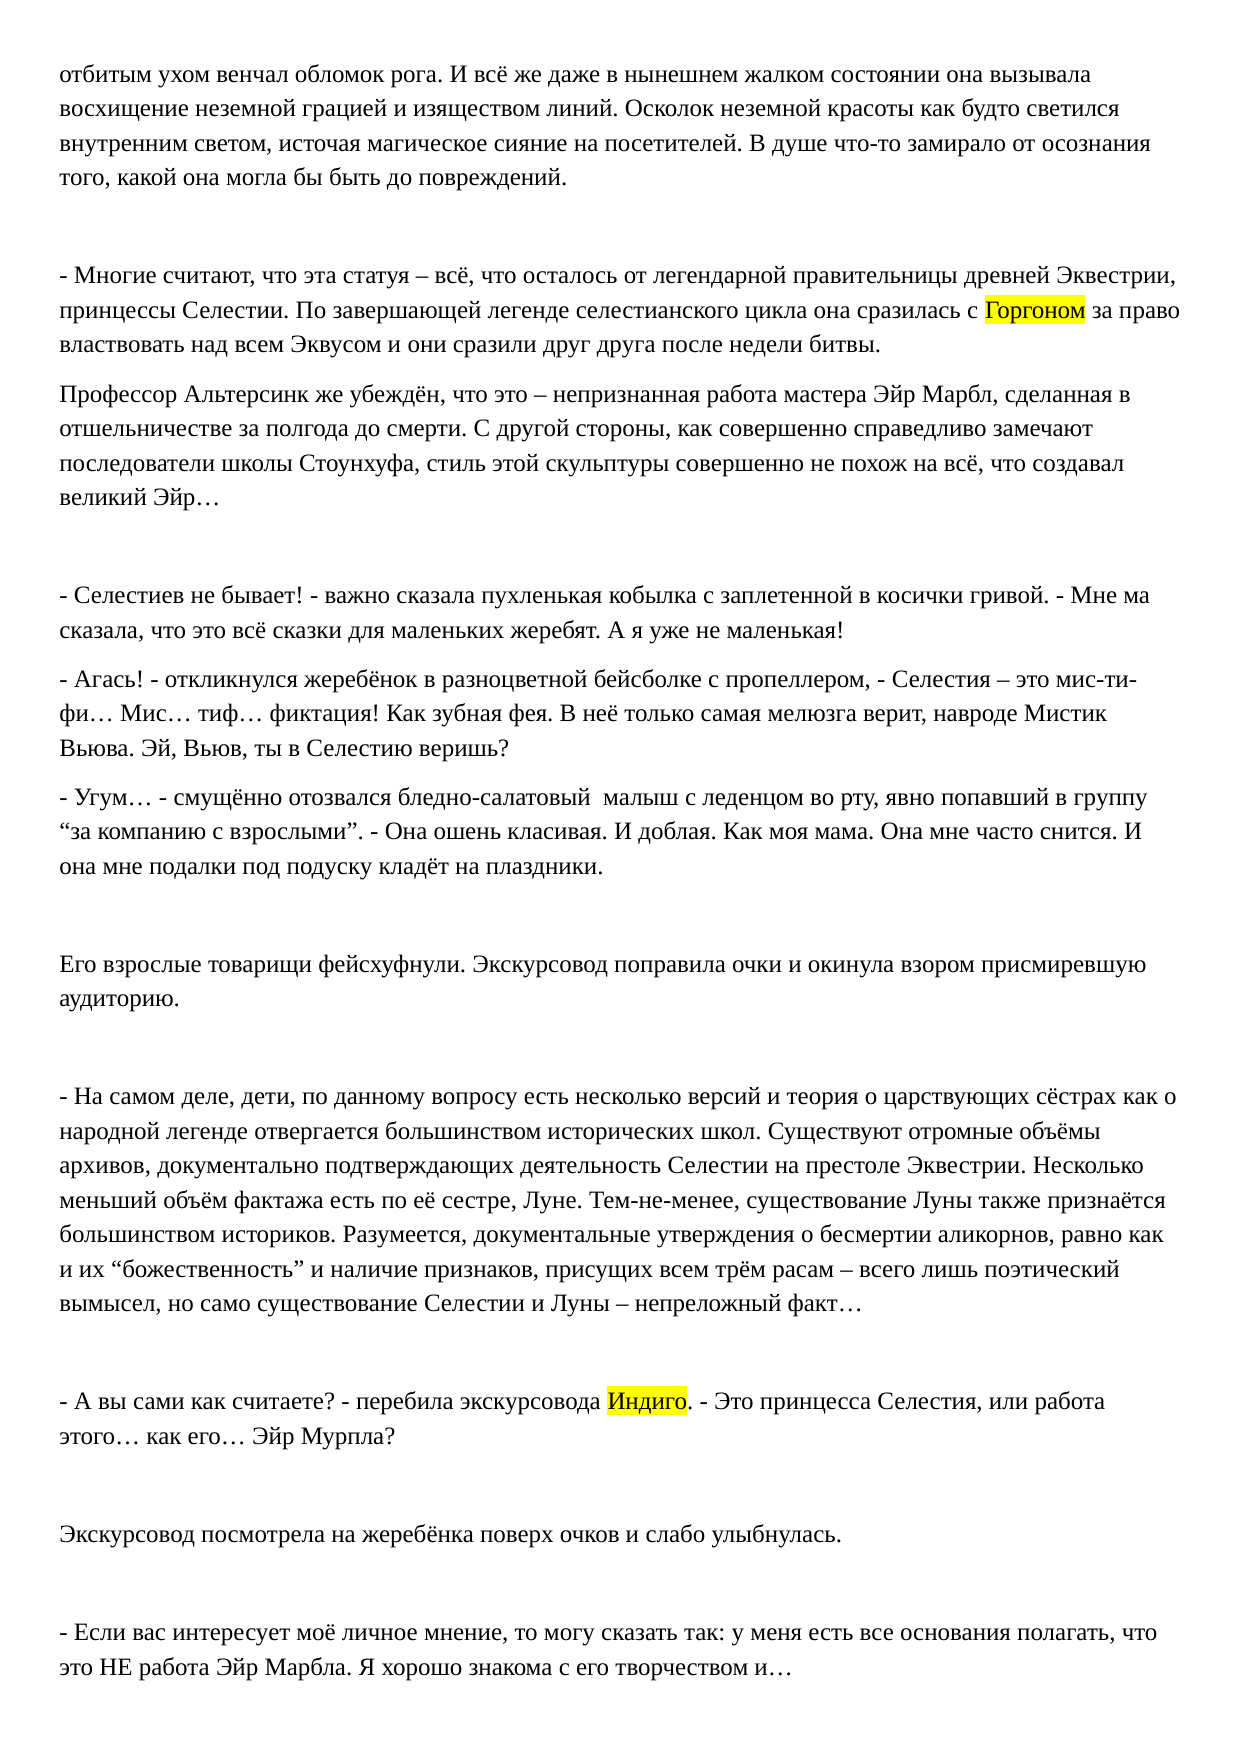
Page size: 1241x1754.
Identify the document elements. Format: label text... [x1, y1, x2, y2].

text - Агась! - откликнулся жеребёнок в разноцветной бейсболке с пропеллером, - Селестия – это мис-ти-фи… Мис… тиф… фиктация! Как зубная фея. В неё только самая мелюзга верит, навроде Мистик Вьюва. Эй, Вьюв, ты в Селестию веришь? [59, 664, 1181, 761]
text - Угум… - смущённо отозвался бледно-салатовый малыш с леденцом во рту, явно попавший в группу “за компанию с взрослыми”. - Она ошень класивая. И доблая. Как моя мама. Она мне часто снится. И она мне подалки под подуску кладёт на плаздники. [59, 782, 1181, 879]
text - А вы сами как считаете? - перебила экскурсовода Индиго. - Это принцесса Селестия, или работа этого… как его… Эйр Мурпла? [59, 1386, 1181, 1450]
text - Многие считают, что эта статуя – всё, что осталось от легендарной правительницы древней Эквестрии, принцессы Селестии. По завершающей легенде селестианского цикла она сразилась с Горгоном за право властвовать над всем Эквусом и они сразили друг друга после недели битвы. [59, 261, 1181, 358]
text отбитым ухом венчал обломок рога. И всё же даже в нынешнем жалком состоянии она вызывала восхищение неземной грацией и изяществом линий. Осколок неземной красоты как будто светился внутренним светом, источая магическое сияние на посетителей. В душе что-то замирало от осознания того, какой она могла бы быть до повреждений. [59, 59, 1181, 191]
text - На самом деле, дети, по данному вопросу есть несколько версий и теория о царствующих сёстрах как о народной легенде отвергается большинством исторических школ. Существуют отромные объёмы архивов, документально подтверждающих деятельность Селестии на престоле Эквестрии. Несколько меньший объём фактажа есть по её сестре, Луне. Тем-не-менее, существование Луны также признаётся большинством историков. Разумеется, документальные утверждения о бесмертии аликорнов, равно как и их “божественность” и наличие признаков, присущих всем трём расам – всего лишь поэтический вымысел, но само существование Селестии и Луны – непреложный факт… [59, 1081, 1181, 1317]
text - Если вас интересует моё личное мнение, то могу сказать так: у меня есть все основания полагать, что это НЕ работа Эйр Марбла. Я хорошо знакома с его творчеством и… [59, 1617, 1181, 1680]
text Экскурсовод посмотрела на жеребёнка поверх очков и слабо улыбнулась. [59, 1519, 1181, 1548]
text - Селестиев не бывает! - важно сказала пухленькая кобылка с заплетенной в косички гривой. - Мне ма сказала, что это всё сказки для маленьких жеребят. А я уже не маленькая! [59, 580, 1181, 643]
text Профессор Альтерсинк же убеждён, что это – непризнанная работа мастера Эйр Марбл, сделанная в отшельничестве за полгода до смерти. С другой стороны, как совершенно справедливо замечают последователи школы Стоунхуфа, стиль этой скульптуры совершенно не похож на всё, что создавал великий Эйр… [59, 379, 1181, 511]
text Его взрослые товарищи фейсхуфнули. Экскурсовод поправила очки и окинула взором присмиревшую аудиторию. [59, 949, 1181, 1012]
